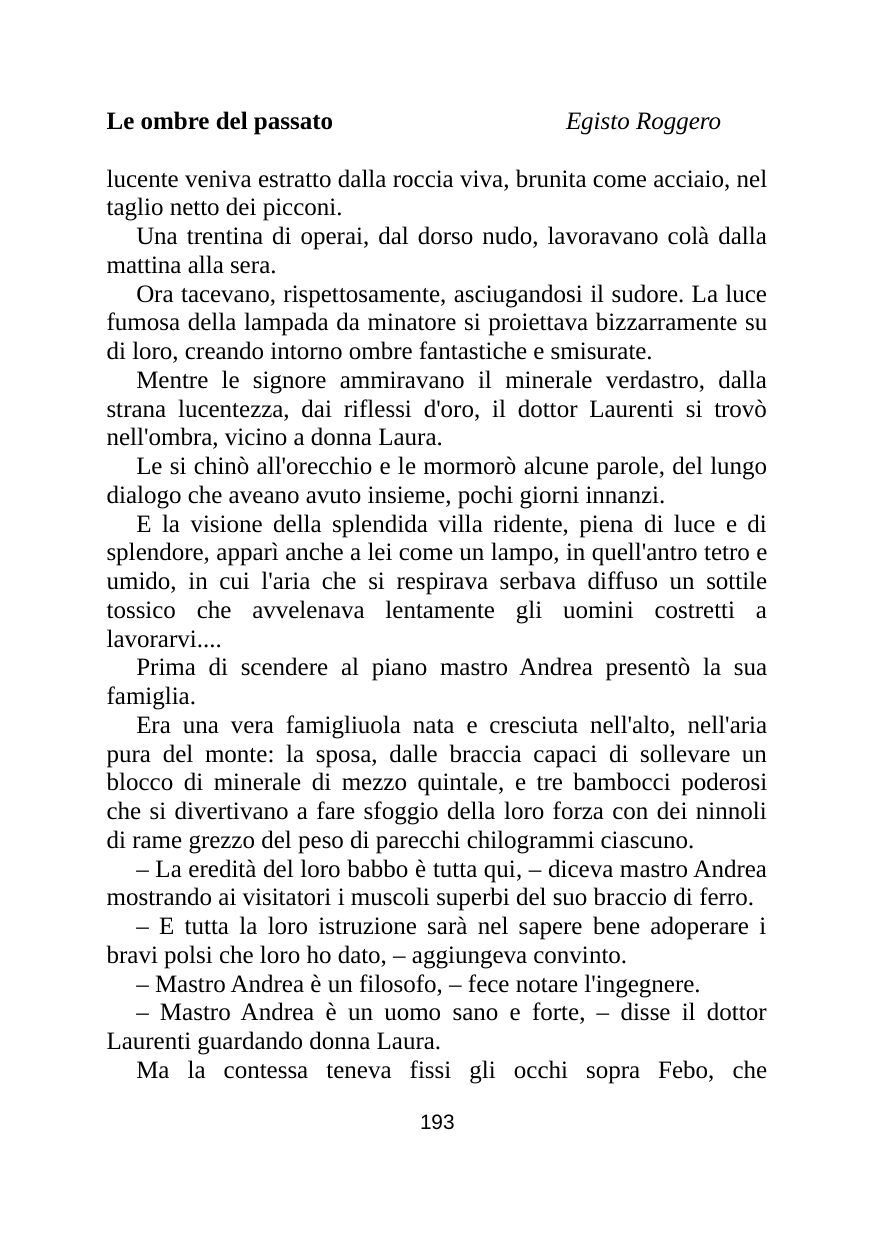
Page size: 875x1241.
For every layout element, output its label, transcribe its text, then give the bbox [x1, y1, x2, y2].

text Mentre le signore ammiravano il minerale verdastro, dalla strana lucentezza, dai riflessi d'oro, il dottor Laurenti si trovò nell'ombra, vicino a donna Laura. [106, 365, 768, 451]
text Era una vera famigliuola nata e cresciuta nell'alto, nell'aria pura del monte: la sposa, dalle braccia capaci di sollevare un blocco di minerale di mezzo quintale, e tre bambocci poderosi che si divertivano a fare sfoggio della loro forza con dei ninnoli di rame grezzo del peso di parecchi chilogrammi ciascuno. [106, 710, 768, 854]
text lucente veniva estratto dalla roccia viva, brunita come acciaio, nel taglio netto dei picconi. [106, 164, 768, 221]
text – Mastro Andrea è un uomo sano e forte, – disse il dottor Laurenti guardando donna Laura. [106, 997, 768, 1055]
text – E tutta la loro istruzione sarà nel sapere bene adoperare i bravi polsi che loro ho dato, – aggiungeva convinto. [106, 911, 768, 969]
text Una trentina di operai, dal dorso nudo, lavoravano colà dalla mattina alla sera. [106, 221, 768, 279]
text Le si chinò all'orecchio e le mormorò alcune parole, del lungo dialogo che aveano avuto insieme, pochi giorni innanzi. [106, 451, 768, 509]
text – Mastro Andrea è un filosofo, – fece notare l'ingegnere. [106, 969, 768, 997]
text – La eredità del loro babbo è tutta qui, – diceva mastro Andrea mostrando ai visitatori i muscoli superbi del suo braccio di ferro. [106, 854, 768, 911]
text Ma la contessa teneva fissi gli occhi sopra Febo, che [106, 1055, 768, 1084]
text Ora tacevano, rispettosamente, asciugandosi il sudore. La luce fumosa della lampada da minatore si proiettava bizzarramente su di loro, creando intorno ombre fantastiche e smisurate. [106, 279, 768, 365]
text E la visione della splendida villa ridente, piena di luce e di splendore, apparì anche a lei come un lampo, in quell'antro tetro e umido, in cui l'aria che si respirava serbava diffuso un sottile tossico che avvelenava lentamente gli uomini costretti a lavorarvi.... [106, 509, 768, 652]
text Prima di scendere al piano mastro Andrea presentò la sua famiglia. [106, 652, 768, 710]
